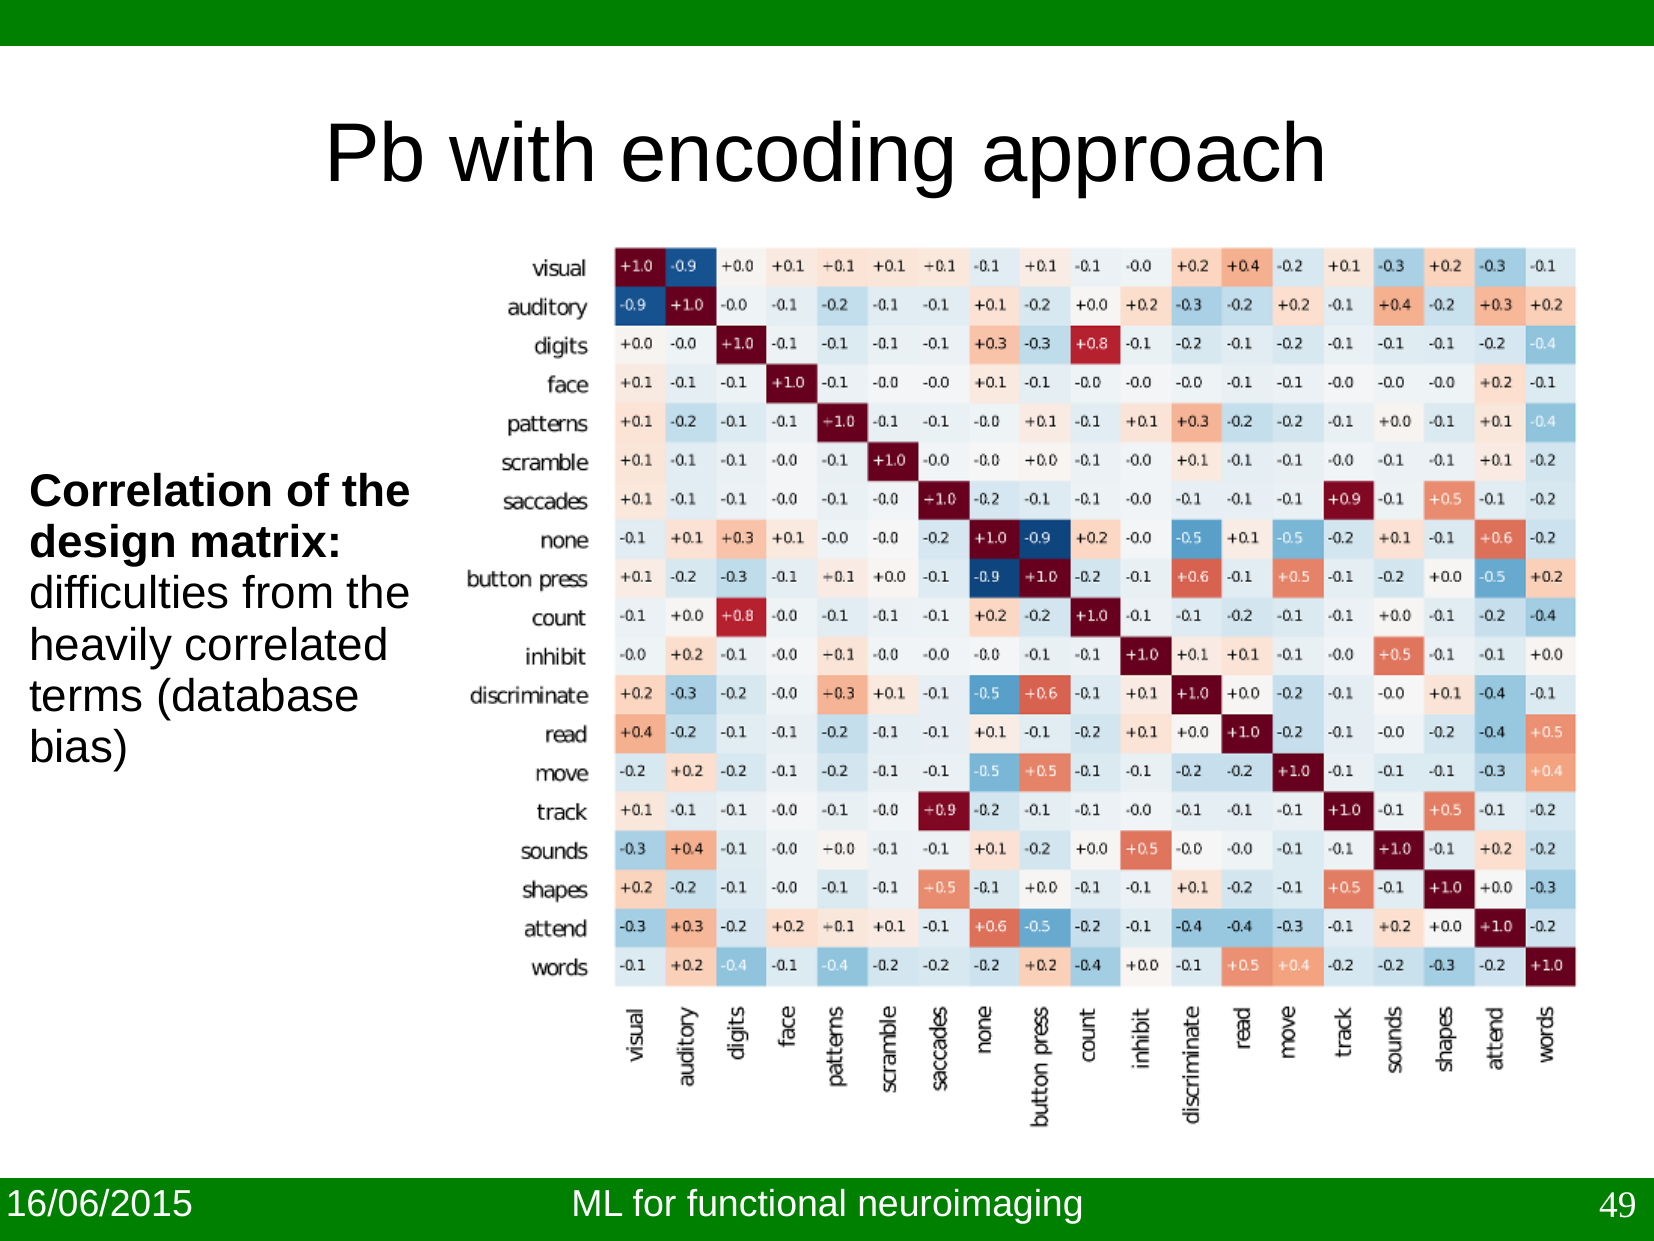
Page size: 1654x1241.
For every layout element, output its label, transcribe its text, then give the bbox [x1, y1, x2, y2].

title Pb with encoding approach [82, 49, 1571, 257]
text_box Correlation of the design matrix: difficulties from the heavily correlated terms (database bias) [14, 457, 451, 781]
picture [435, 234, 1636, 1171]
